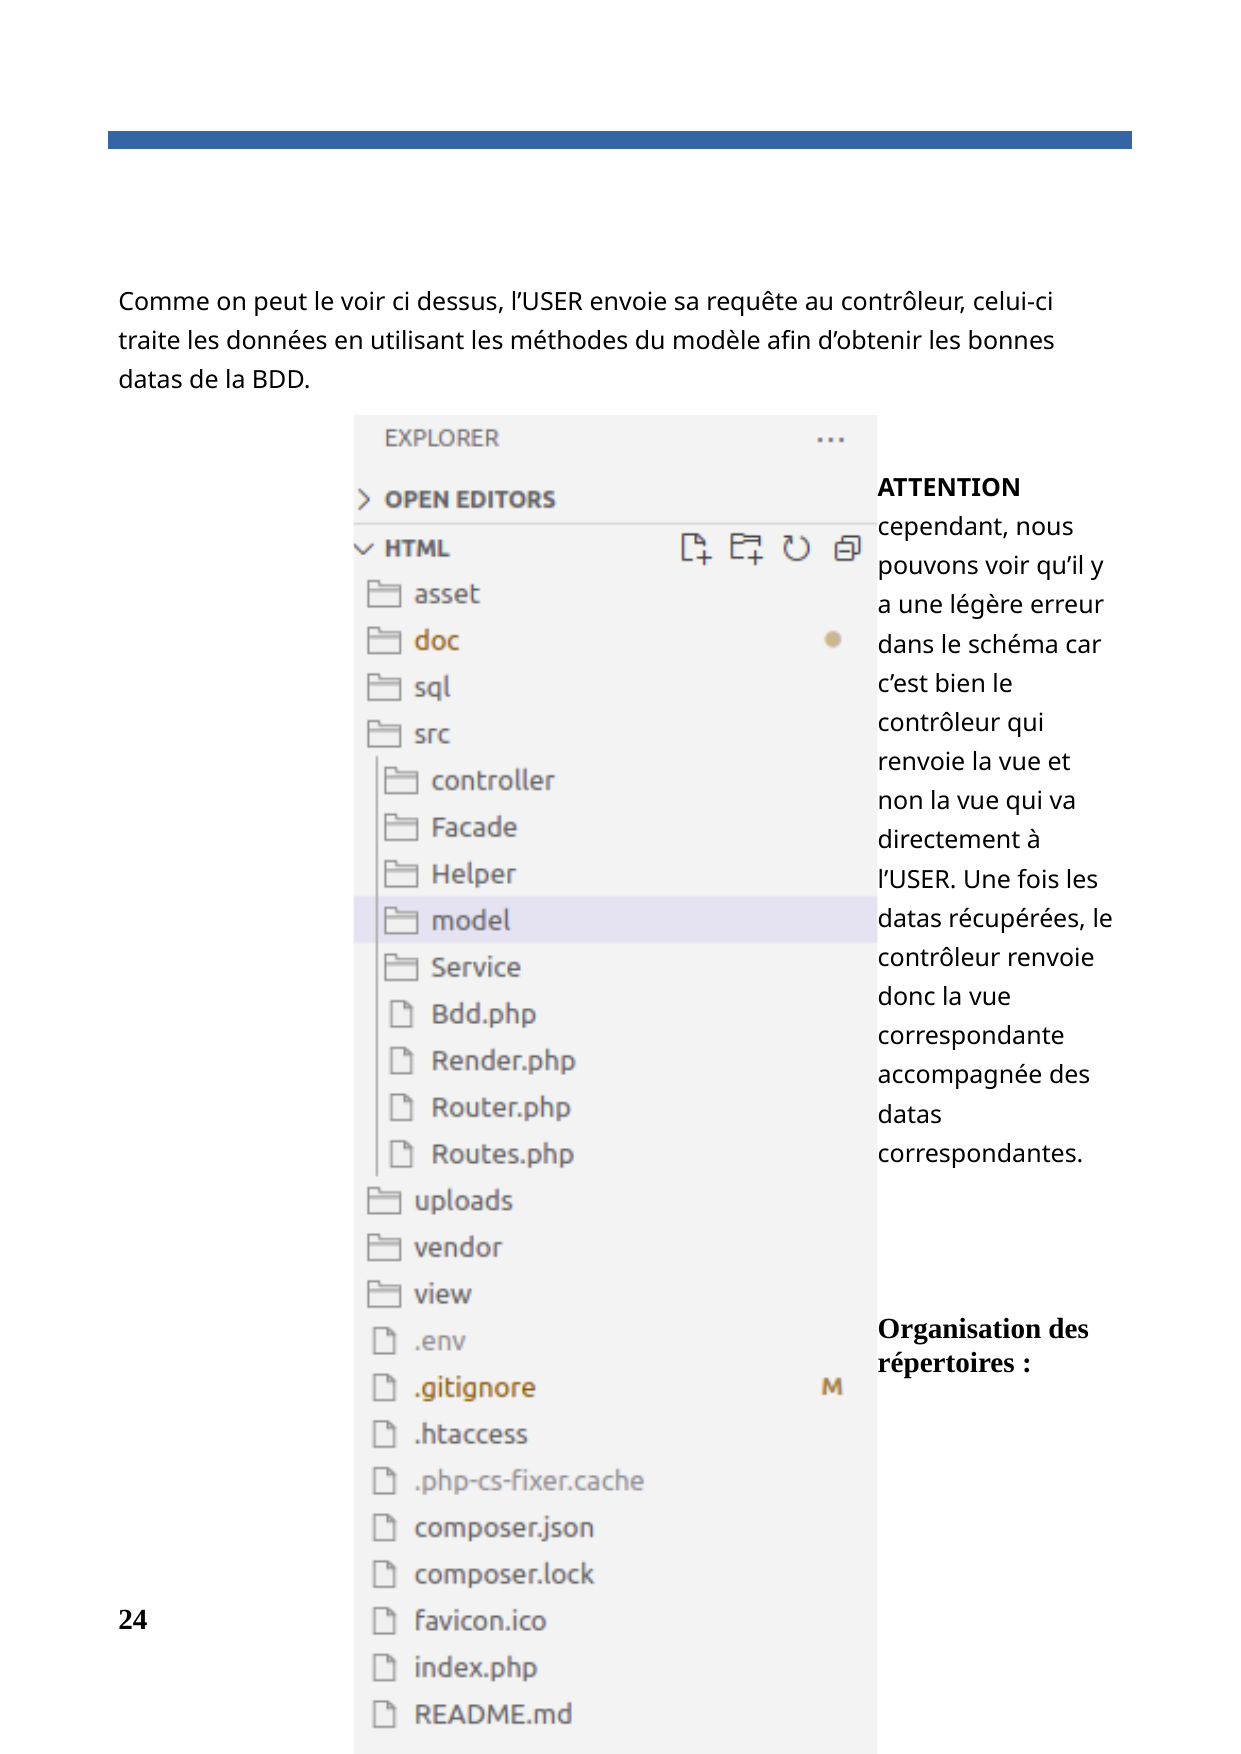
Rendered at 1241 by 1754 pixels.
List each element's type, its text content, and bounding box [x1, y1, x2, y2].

subtitle Organisation des répertoires : [878, 1311, 1122, 1378]
subtitle [118, 1311, 353, 1378]
text [118, 470, 353, 1169]
picture [353, 415, 878, 1754]
text ATTENTION cependant, nous pouvons voir qu’il y a une légère erreur dans le schéma car c’est bien le contrôleur qui renvoie la vue et non la vue qui va directement à l’USER. Une fois les datas récupérées, le contrôleur renvoie donc la vue correspondante accompagnée des datas correspondantes. [878, 470, 1122, 1169]
text Comme on peut le voir ci dessus, l’USER envoie sa requête au contrôleur, celui-ci traite les données en utilisant les méthodes du modèle afin d’obtenir les bonnes datas de la BDD. [118, 284, 1122, 396]
